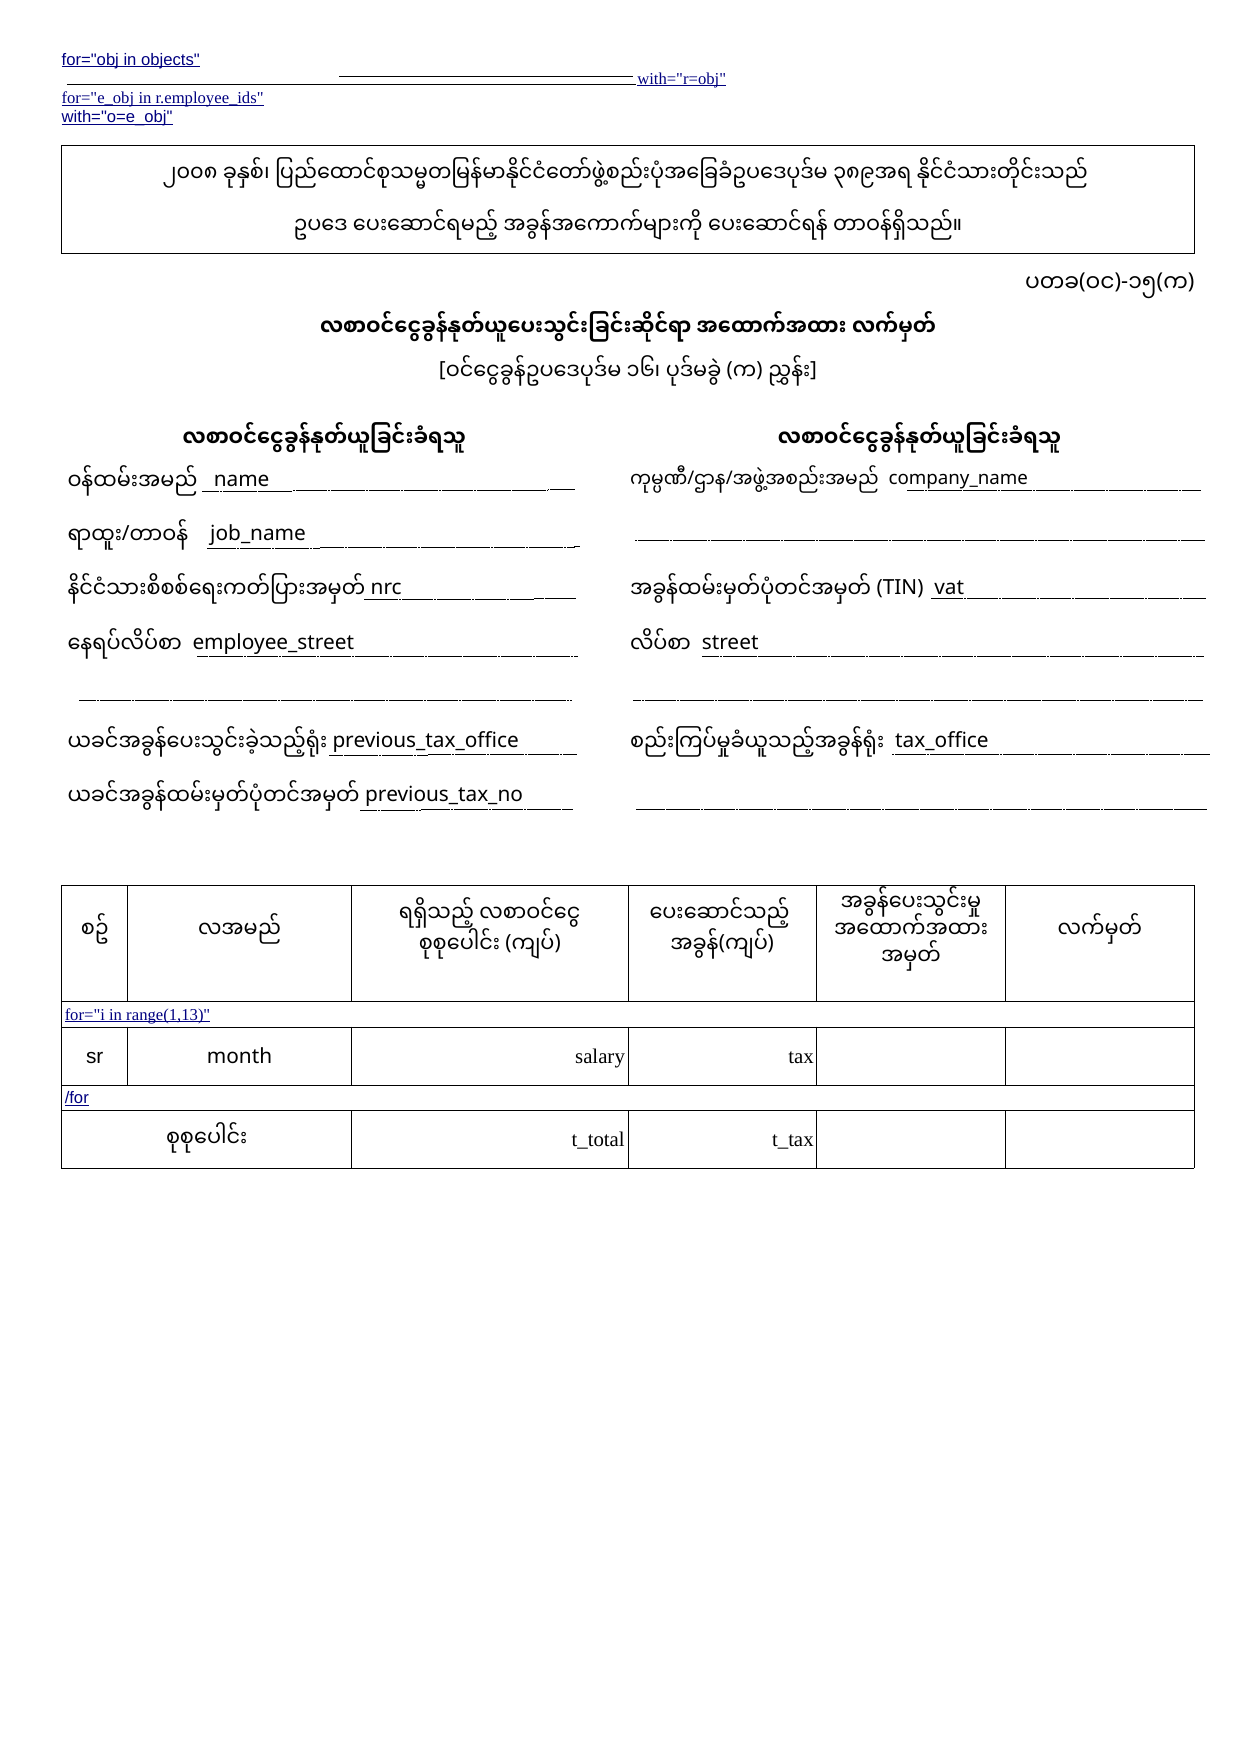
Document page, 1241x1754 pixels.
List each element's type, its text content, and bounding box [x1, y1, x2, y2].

table_cell for="i in range(1,13)" [62, 1002, 1194, 1027]
table_cell [817, 1111, 1005, 1167]
table_cell အခွန်ထမ်းမှတ်ပုံတင်အမှတ် (TIN) vat [624, 567, 1214, 621]
table_header အခွန်ပေးသွင်းမှု အထောက်အထား အမှတ် [817, 886, 1005, 1001]
table_cell [817, 1028, 1005, 1085]
table_cell t_tax [629, 1111, 816, 1167]
table_cell ပတခ(ဝင)-၁၅(က) [61, 254, 1194, 313]
table_header ရရှိသည့် လစာဝင်ငွေ စုစုပေါင်း (ကျပ်) [352, 886, 628, 1001]
table_cell [586, 774, 624, 828]
table_cell tax [629, 1028, 816, 1085]
table_header လစာဝင်ငွေခွန်နုတ်ယူခြင်းခံရသူ [61, 420, 586, 458]
table_cell [586, 513, 624, 567]
text with="r=obj" [61, 69, 1194, 88]
table_header လအမည် [128, 886, 351, 1001]
table_cell နိင်ငံသားစိစစ်ရေးကတ်ပြားအမှတ် nrc [61, 567, 586, 621]
table_cell [1006, 1111, 1194, 1167]
table_cell စုစုပေါင်း [62, 1111, 351, 1167]
table_cell ရာထူး/တာဝန် job_name [61, 513, 586, 567]
table_header လစာဝင်ငွေခွန်နုတ်ယူပေးသွင်းခြင်းဆိုင်ရာ အထောက်အထား လက်မှတ် [ဝင်ငွေခွန်ဥပဒေပုဒ်မ ၁၆၊ ပုဒ်မခွဲ (က) ညွှန်း] [61, 313, 1194, 397]
table_cell ဝန်ထမ်းအမည် name [61, 458, 586, 512]
table_cell ယခင်အခွန်ထမ်းမှတ်ပုံတင်အမှတ် previous_tax_no [61, 774, 586, 828]
table_cell [586, 458, 624, 512]
text with="o=e_obj" [61, 107, 1194, 126]
table_cell နေရပ်လိပ်စာ employee_street [61, 621, 586, 719]
table_header စဥ် [62, 886, 127, 1001]
table_cell [1006, 1028, 1194, 1085]
table_cell sr [62, 1028, 127, 1085]
text for="obj in objects" [61, 49, 1194, 69]
table_header ပေးဆောင်သည့် အခွန်(ကျပ်) [629, 886, 816, 1001]
table_cell [586, 719, 624, 773]
table_cell စည်းကြပ်မှုခံယူသည့်အခွန်ရုံး tax_office [624, 719, 1214, 828]
table_cell month [128, 1028, 351, 1085]
table_cell ကုမ္ပဏီ/ဌာန/အဖွဲ့အစည်းအမည် company_name [624, 458, 1214, 567]
table_cell [586, 567, 624, 621]
text for="e_obj in r.employee_ids" [61, 88, 1194, 107]
table_header လက်မှတ် [1006, 886, 1194, 1001]
table_cell လိပ်စာ street [624, 621, 1214, 719]
table_cell /for [62, 1086, 1194, 1110]
table_cell [586, 621, 624, 719]
table_cell ယခင်အခွန်ပေးသွင်းခဲ့သည့်ရုံး previous_tax_office [61, 719, 586, 773]
table_header လစာဝင်ငွေခွန်နုတ်ယူခြင်းခံရသူ [624, 420, 1214, 458]
table_header [586, 420, 624, 458]
table_cell t_total [352, 1111, 628, 1167]
table_header ၂၀၀၈ ခုနှစ်၊ ပြည်ထောင်စုသမ္မတမြန်မာနိုင်ငံတော်ဖွဲ့စည်းပုံအခြေခံဥပဒေပုဒ်မ ၃၈၉အရ နိုင်ငံသားတိုင်းသည် ဥပ‌ဒေ ပေးဆောင်ရမည့် အခွန်အကောက်များကို ပေးဆောင်ရန် တာဝန်ရှိသည်။ [62, 146, 1194, 253]
table_cell salary [352, 1028, 628, 1085]
